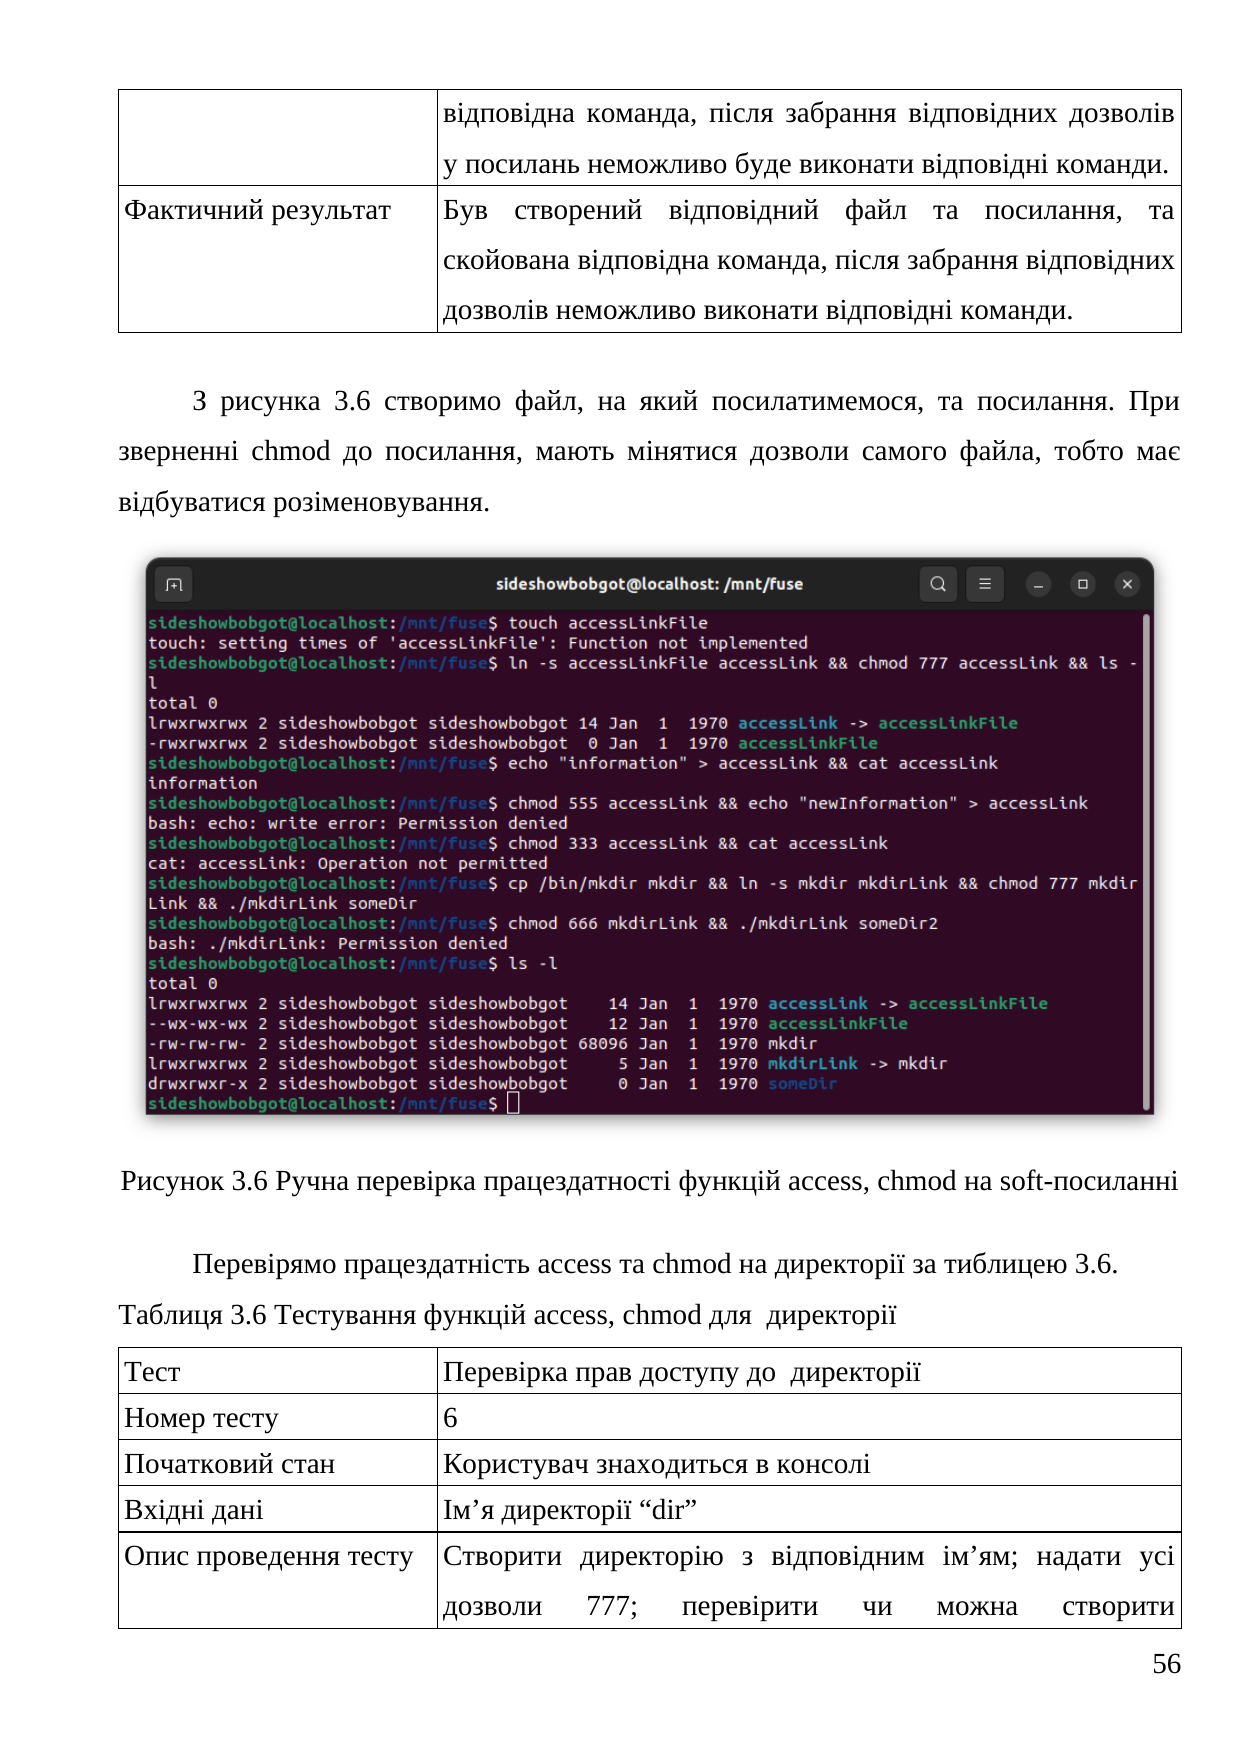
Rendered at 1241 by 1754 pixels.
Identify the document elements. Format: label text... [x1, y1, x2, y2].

table_header Перевірка прав доступу до директорії [438, 1348, 1181, 1393]
table_cell Вхідні дані [119, 1486, 437, 1531]
text З рисунка 3.6 створимо файл, на який посилатимемося, та посилання. При зверненні chmod до посилання, мають мінятися дозволи самого файла, тобто має відбуватися розіменовування. [118, 383, 1181, 517]
table_cell 6 [438, 1394, 1181, 1439]
table_cell Ім’я директорії “dir” [438, 1486, 1181, 1531]
table_cell [119, 90, 437, 185]
table_cell Номер тесту [119, 1394, 437, 1439]
text Перевірямо працездатність access та chmod на директорії за тиблицею 3.6. [118, 1247, 1181, 1280]
table_cell Створити директорію з відповідним ім’ям; надати усі дозволи 777; перевірити чи можна створити [438, 1533, 1181, 1628]
list Ручна перевірка працездатності функцій access, chmod на soft-посиланні [118, 1146, 1181, 1196]
table_cell Фактичний результат [119, 186, 437, 332]
table_cell Початковий стан [119, 1440, 437, 1485]
table_cell Опис проведення тесту [119, 1533, 437, 1628]
list Тестування функцій access, chmod для директорії [118, 1297, 1181, 1330]
table_cell Був створений відповідний файл та посилання, та скойована відповідна команда, після забрання відповідних дозволів неможливо виконати відповідні команди. [438, 186, 1181, 332]
table_cell Користувач знаходиться в консолі [438, 1440, 1181, 1485]
picture [118, 533, 1182, 1146]
table_cell відповідна команда, після забрання відповідних дозволів у посилань неможливо буде виконати відповідні команди. [438, 90, 1181, 185]
table_header Тест [119, 1348, 437, 1393]
